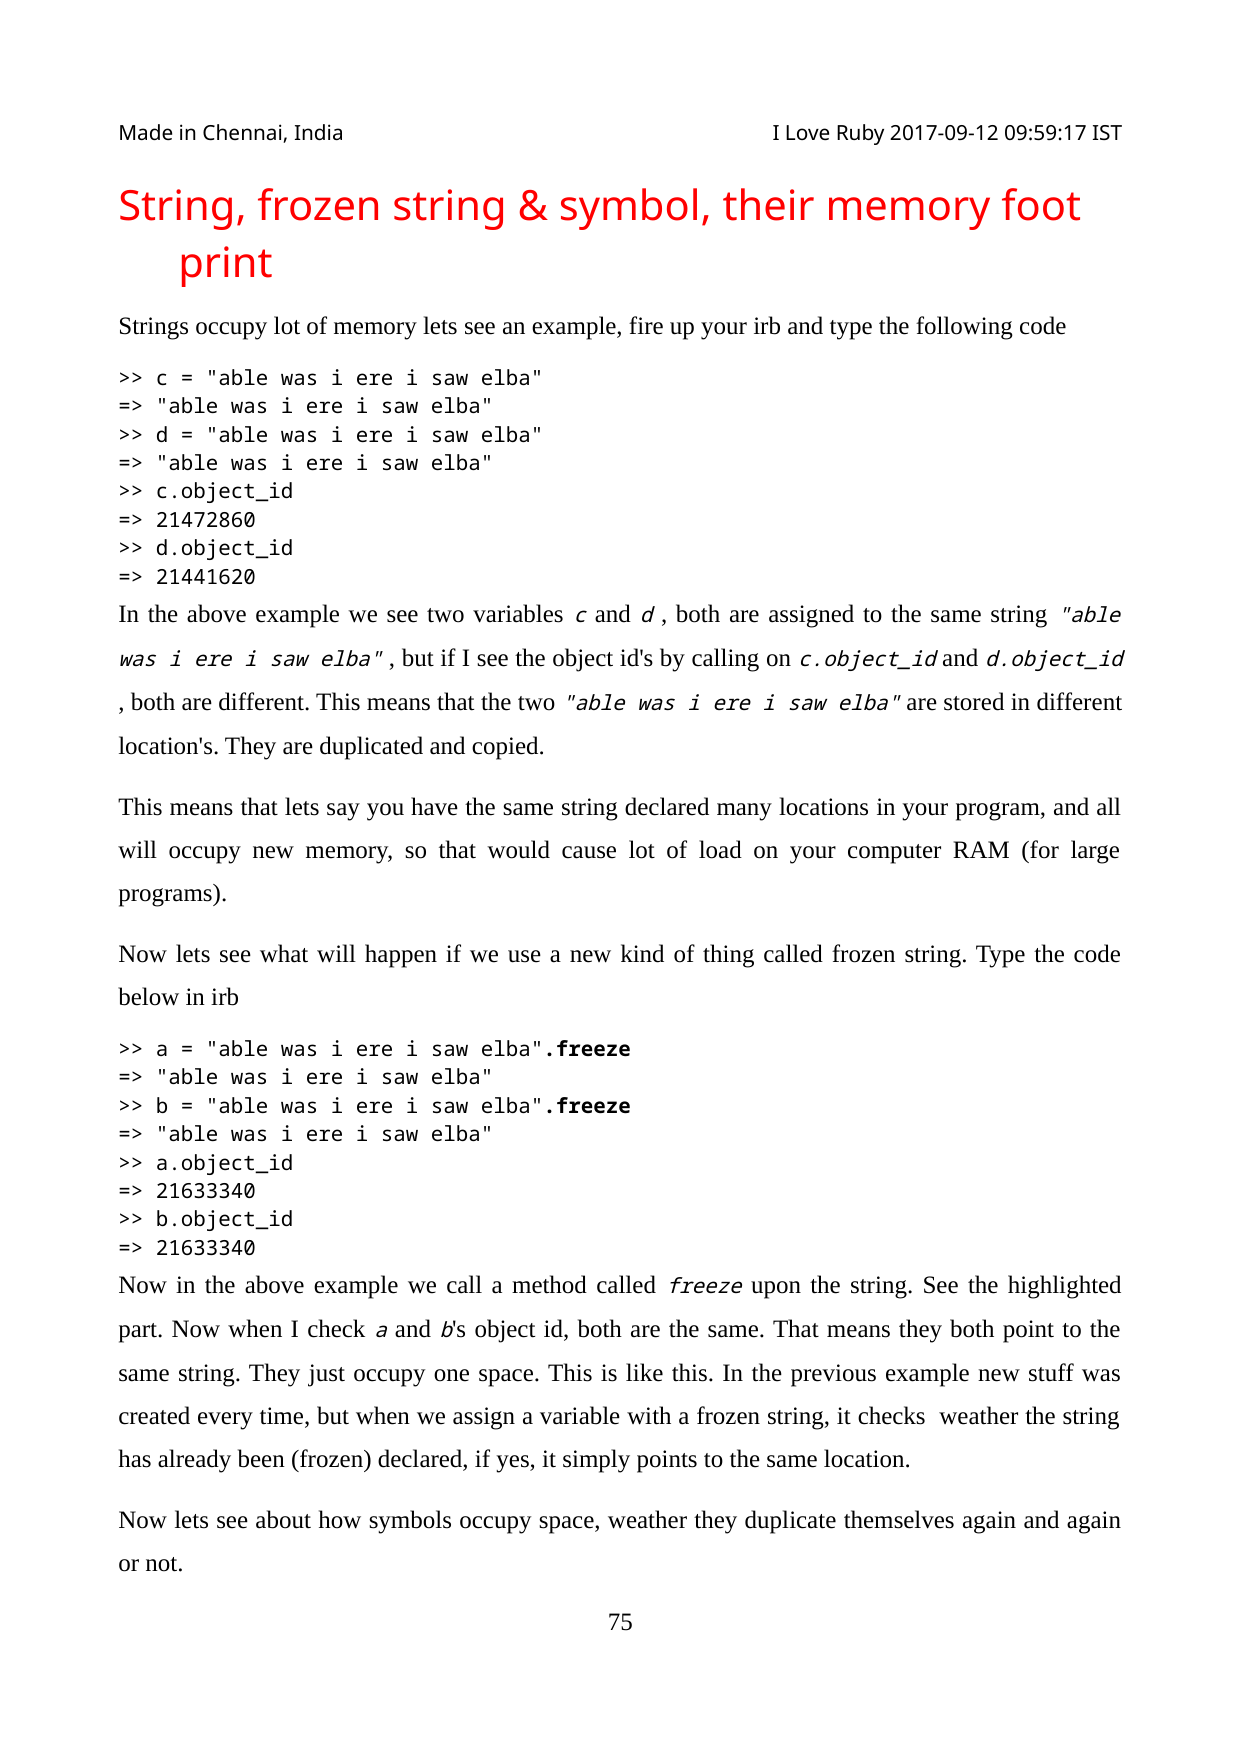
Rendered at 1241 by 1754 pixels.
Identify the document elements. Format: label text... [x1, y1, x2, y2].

text => 21472860 [118, 505, 1122, 533]
text >> d.object_id [118, 533, 1122, 562]
text Strings occupy lot of memory lets see an example, fire up your irb and type the following code [118, 311, 1122, 340]
text >> a.object_id [118, 1148, 1122, 1176]
text This means that lets say you have the same string declared many locations in your program, and all will occupy new memory, so that would cause lot of load on your computer RAM (for large programs). [118, 792, 1122, 907]
text >> d = "able was i ere i saw elba" [118, 420, 1122, 448]
text => 21441620 [118, 562, 1122, 590]
text => "able was i ere i saw elba" [118, 391, 1122, 420]
text >> c.object_id [118, 477, 1122, 505]
text In the above example we see two variables c and d , both are assigned to the same string "able was i ere i saw elba" , but if I see the object id's by calling on c.object_id and d.object_id , both are different. This means that the two "able was i ere i saw elba" are stored in different location's. They are duplicated and copied. [118, 599, 1122, 759]
text => 21633340 [118, 1233, 1122, 1261]
text >> b.object_id [118, 1204, 1122, 1233]
text >> b = "able was i ere i saw elba".freeze [118, 1091, 1122, 1119]
subtitle String, frozen string & symbol, their memory foot print [118, 176, 1122, 289]
text Now lets see about how symbols occupy space, weather they duplicate themselves again and again or not. [118, 1505, 1122, 1577]
text => 21633340 [118, 1176, 1122, 1204]
text >> a = "able was i ere i saw elba".freeze [118, 1034, 1122, 1062]
text => "able was i ere i saw elba" [118, 448, 1122, 477]
text >> c = "able was i ere i saw elba" [118, 363, 1122, 391]
text => "able was i ere i saw elba" [118, 1119, 1122, 1148]
text Now in the above example we call a method called freeze upon the string. See the highlighted part. Now when I check a and b's object id, both are the same. That means they both point to the same string. They just occupy one space. This is like this. In the previous example new stuff was created every time, but when we assign a variable with a frozen string, it checks weather the string has already been (frozen) declared, if yes, it simply points to the same location. [118, 1270, 1122, 1473]
text => "able was i ere i saw elba" [118, 1062, 1122, 1091]
text Now lets see what will happen if we use a new kind of thing called frozen string. Type the code below in irb [118, 939, 1122, 1011]
